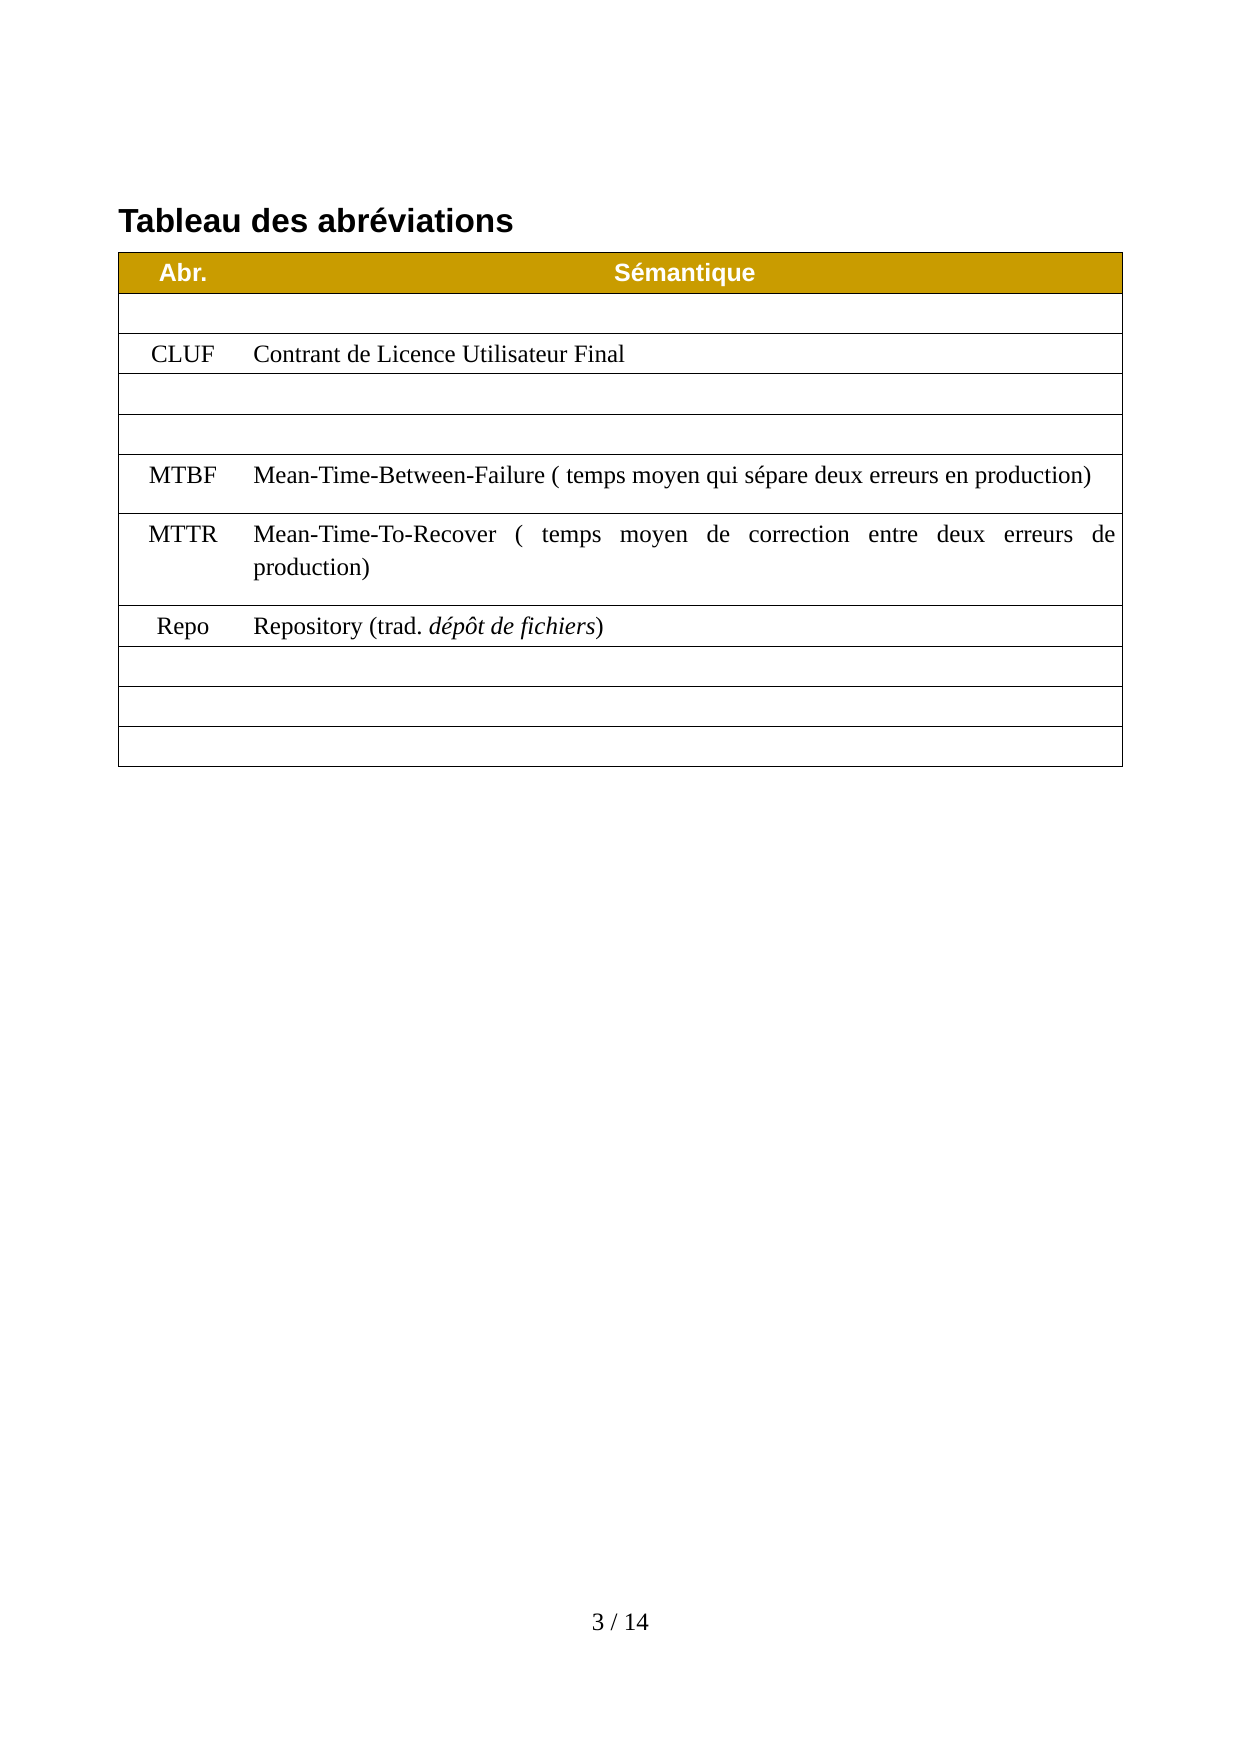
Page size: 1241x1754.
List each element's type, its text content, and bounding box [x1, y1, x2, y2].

table_cell [247, 727, 1122, 766]
table_cell [247, 687, 1122, 726]
table_cell [119, 727, 247, 766]
table_header Sémantique [247, 253, 1122, 293]
table_cell [247, 647, 1122, 686]
table_header Abr. [119, 253, 247, 293]
table_cell CLUF [119, 334, 247, 373]
table_cell [119, 294, 247, 333]
subtitle Tableau des abréviations [118, 201, 1122, 240]
table_cell Mean-Time-Between-Failure ( temps moyen qui sépare deux erreurs en production) [247, 455, 1122, 513]
table_cell [119, 374, 247, 413]
table_cell Mean-Time-To-Recover ( temps moyen de correction entre deux erreurs de production) [247, 514, 1122, 605]
table_cell Repo [119, 606, 247, 646]
table_cell [247, 294, 1122, 333]
table_cell [119, 415, 247, 454]
table_cell [119, 687, 247, 726]
table_cell Contrant de Licence Utilisateur Final [247, 334, 1122, 373]
table_cell [247, 374, 1122, 413]
table_cell [119, 647, 247, 686]
table_cell Repository (trad. dépôt de fichiers) [247, 606, 1122, 646]
table_cell MTTR [119, 514, 247, 605]
table_cell MTBF [119, 455, 247, 513]
table_cell [247, 415, 1122, 454]
